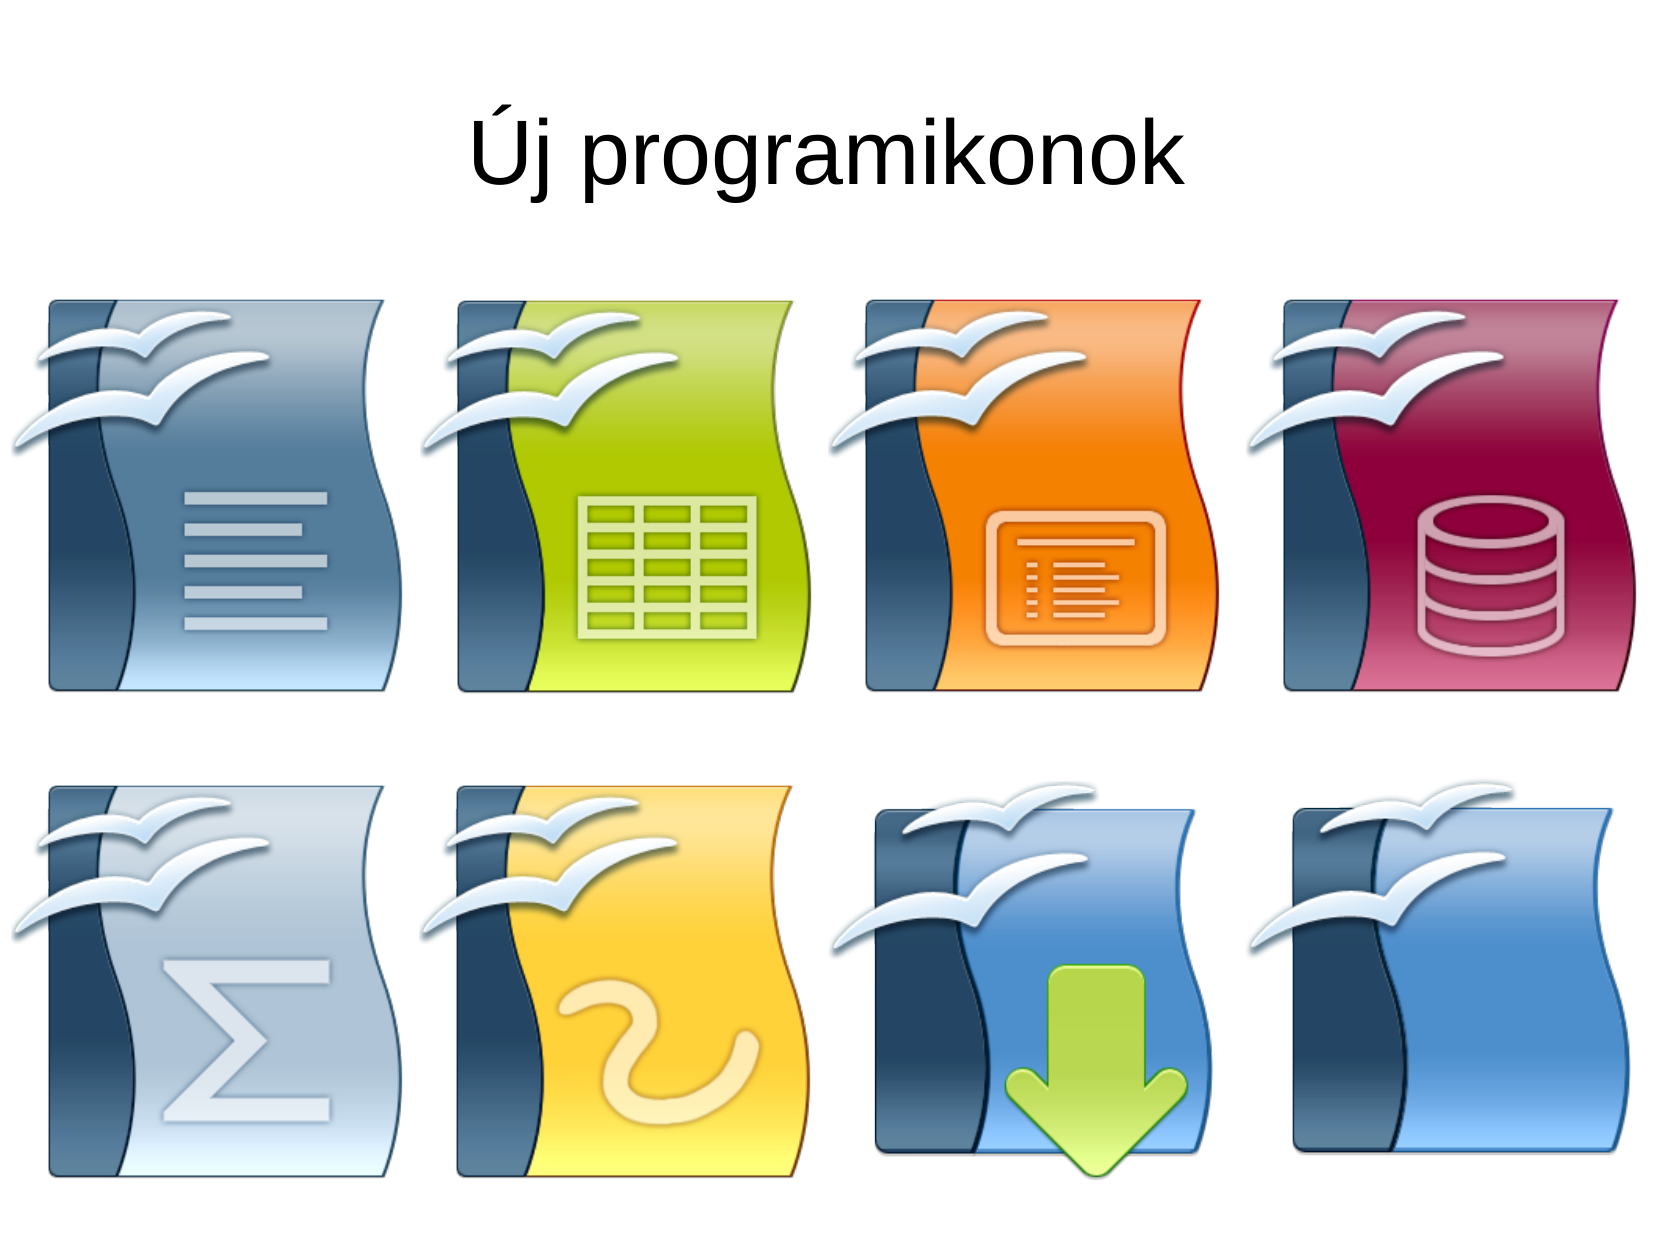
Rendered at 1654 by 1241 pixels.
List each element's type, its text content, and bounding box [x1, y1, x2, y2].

title Új programikonok [82, 49, 1571, 257]
picture [828, 295, 1229, 696]
picture [419, 781, 820, 1182]
picture [828, 781, 1229, 1182]
picture [1246, 295, 1646, 696]
picture [420, 296, 821, 697]
picture [11, 781, 412, 1182]
picture [1241, 761, 1642, 1162]
picture [11, 295, 412, 696]
